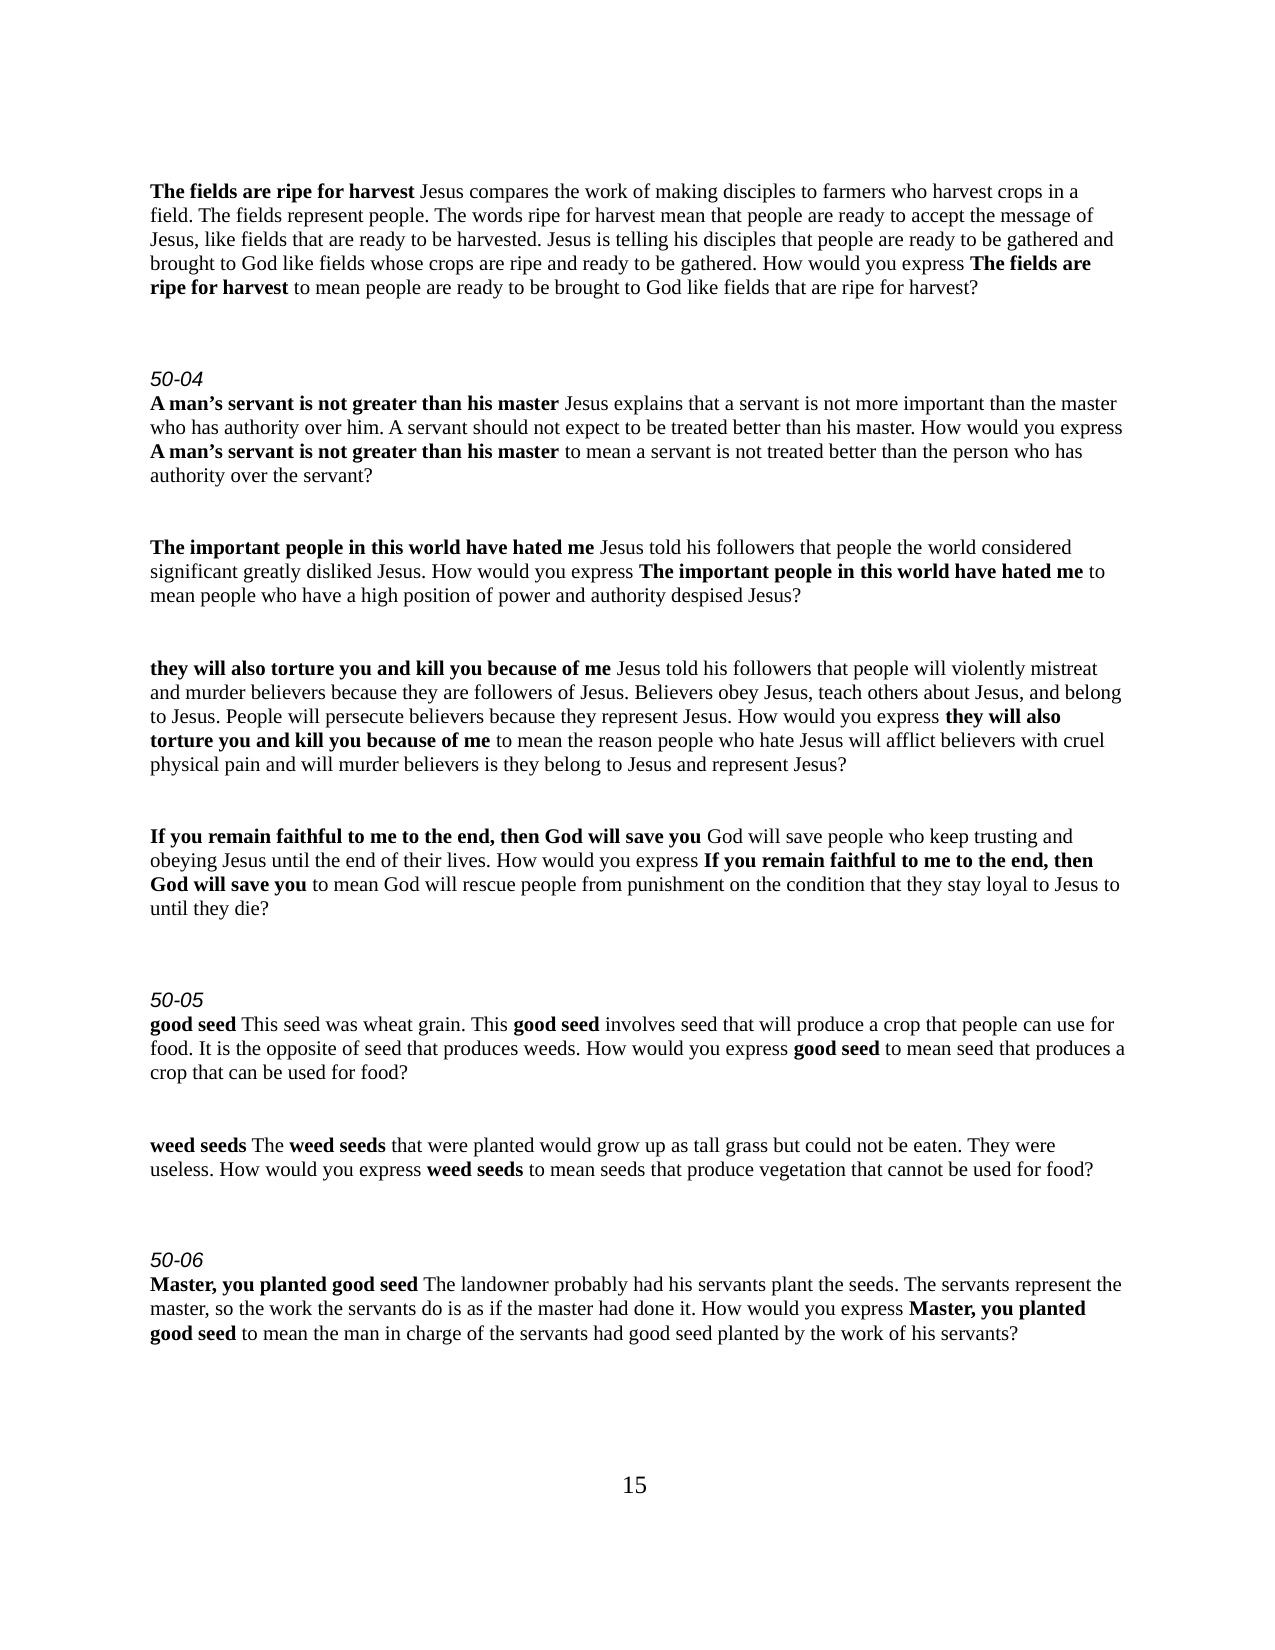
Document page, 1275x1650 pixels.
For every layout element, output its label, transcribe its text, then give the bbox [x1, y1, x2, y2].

text Master, you planted good seed The landowner probably had his servants plant the seeds. The servants represent the master, so the work the servants do is as if the master had done it. How would you express Master, you planted good seed to mean the man in charge of the servants had good seed planted by the work of his servants? [150, 1272, 1125, 1344]
text good seed This seed was wheat grain. This good seed involves seed that will produce a crop that people can use for food. It is the opposite of seed that produces weeds. How would you express good seed to mean seed that produces a crop that can be used for food? [150, 1012, 1125, 1084]
text weed seeds The weed seeds that were planted would grow up as tall grass but could not be eaten. They were useless. How would you express weed seeds to mean seeds that produce vegetation that cannot be used for food? [150, 1132, 1125, 1181]
text If you remain faithful to me to the end, then God will save you God will save people who keep trusting and obeying Jesus until the end of their lives. How would you express If you remain faithful to me to the end, then God will save you to mean God will rescue people from punishment on the condition that they stay loyal to Jesus to until they die? [150, 824, 1125, 920]
subtitle 50-05 [150, 988, 1125, 1012]
text they will also torture you and kill you because of me Jesus told his followers that people will violently mistreat and murder believers because they are followers of Jesus. Believers obey Jesus, teach others about Jesus, and belong to Jesus. People will persecute believers because they represent Jesus. How would you express they will also torture you and kill you because of me to mean the reason people who hate Jesus will afflict believers with cruel physical pain and will murder believers is they belong to Jesus and represent Jesus? [150, 656, 1125, 776]
text A man’s servant is not greater than his master Jesus explains that a servant is not more important than the master who has authority over him. A servant should not expect to be treated better than his master. How would you express A man’s servant is not greater than his master to mean a servant is not treated better than the person who has authority over the servant? [150, 391, 1125, 487]
text The important people in this world have hated me Jesus told his followers that people the world considered significant greatly disliked Jesus. How would you express The important people in this world have hated me to mean people who have a high position of power and authority despised Jesus? [150, 535, 1125, 607]
text The fields are ripe for harvest Jesus compares the work of making disciples to farmers who harvest crops in a field. The fields represent people. The words ripe for harvest mean that people are ready to accept the message of Jesus, like fields that are ready to be harvested. Jesus is telling his disciples that people are ready to be gathered and brought to God like fields whose crops are ripe and ready to be gathered. How would you express The fields are ripe for harvest to mean people are ready to be brought to God like fields that are ripe for harvest? [150, 179, 1125, 299]
subtitle 50-06 [150, 1248, 1125, 1272]
subtitle 50-04 [150, 367, 1125, 391]
